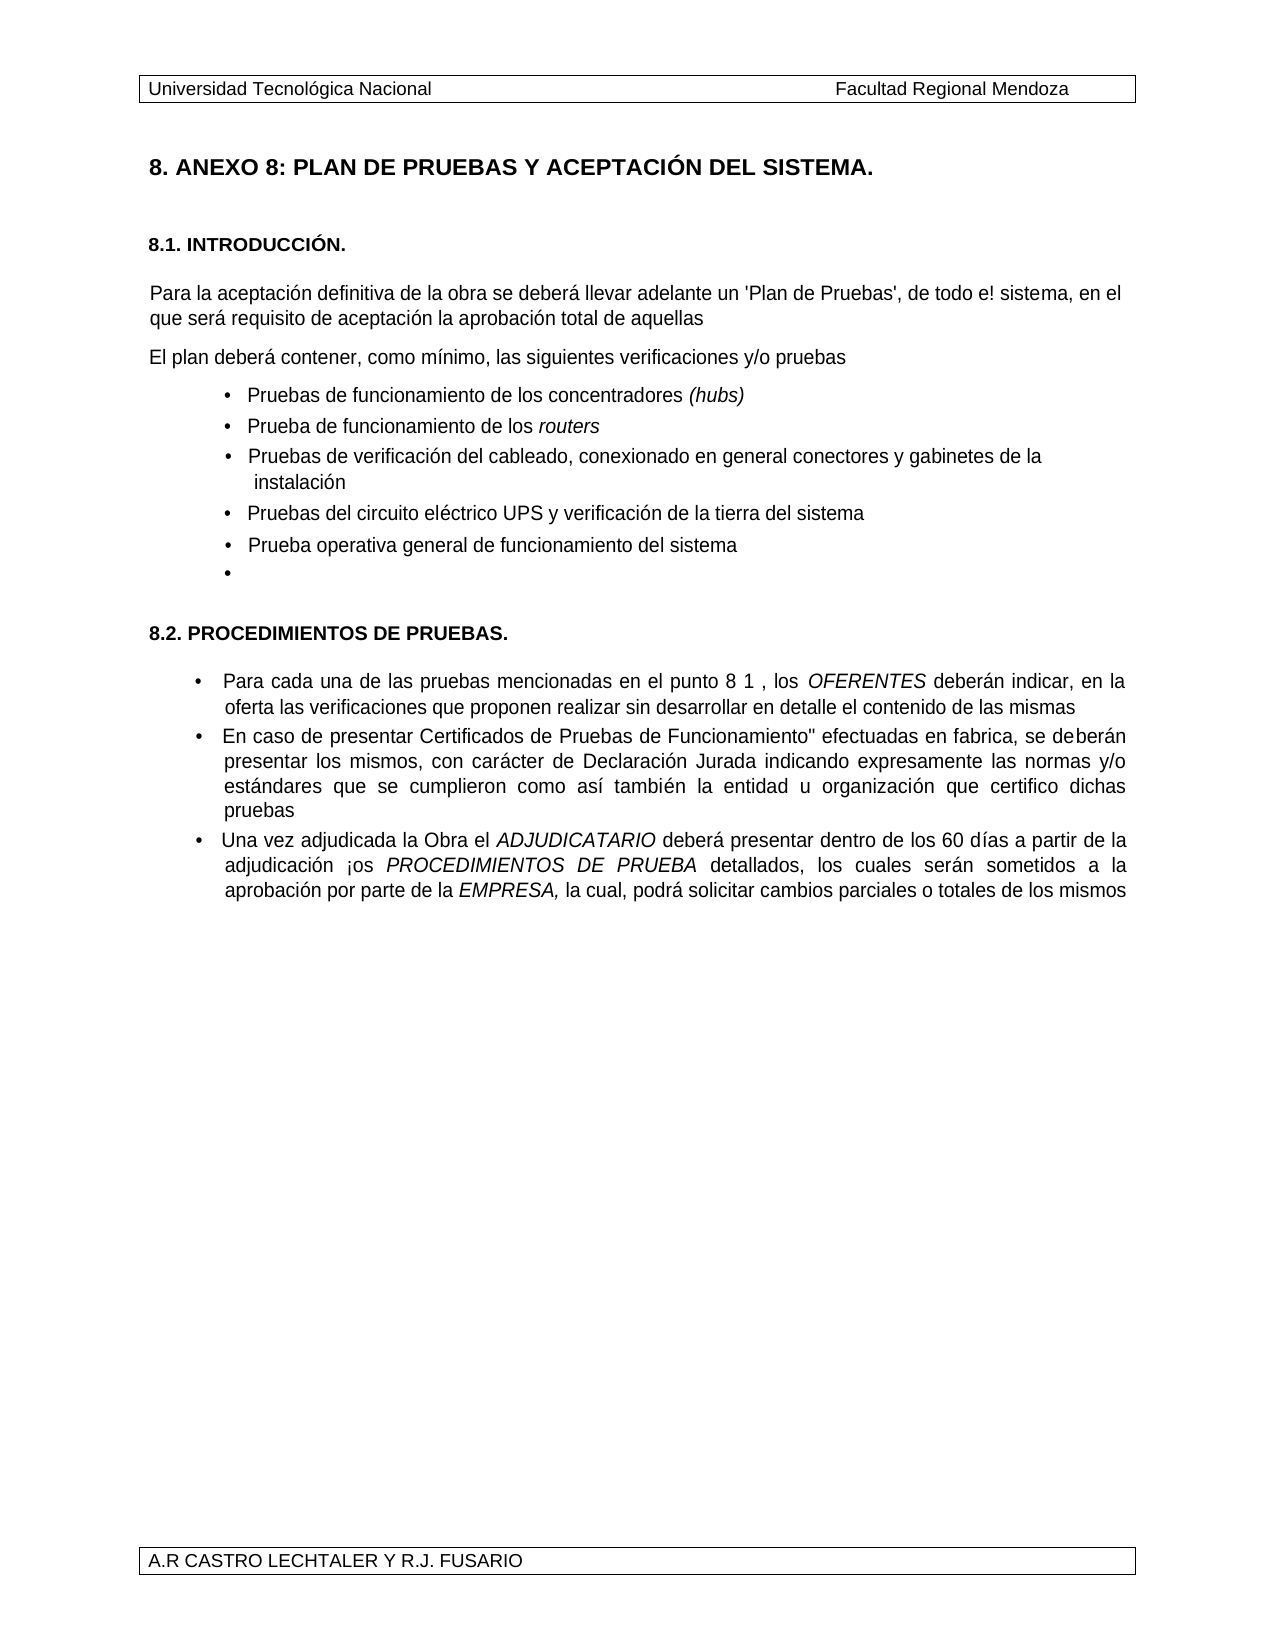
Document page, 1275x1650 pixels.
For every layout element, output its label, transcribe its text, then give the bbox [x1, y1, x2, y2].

text 8.2. PROCEDIMIENTOS DE PRUEBAS. [149, 622, 1127, 644]
text • Prueba operativa general de funcionamiento del sistema [224, 532, 1127, 556]
text • [224, 561, 1127, 585]
text • Prueba de funcionamiento de los routers [224, 414, 1127, 438]
text • En caso de presentar Certificados de Pruebas de Funcionamiento" efectuadas en fabrica, se de­berán presentar los mismos, con carácter de Declaración Jurada indicando expresamente las normas y/o estándares que se cumplieron como así también la entidad u organización que certifi­co dichas pruebas [195, 724, 1126, 823]
text • Una vez adjudicada la Obra el ADJUDICATARIO deberá presentar dentro de los 60 días a partir de la adjudicación ¡os PROCEDIMIENTOS DE PRUEBA detallados, los cuales serán sometidos a la aprobación por parte de la EMPRESA, la cual, podrá solicitar cambios parciales o totales de los mismos [195, 828, 1127, 902]
text Para la aceptación definitiva de la obra se deberá llevar adelante un 'Plan de Pruebas', de todo e! siste­ma, en el que será requisito de aceptación la aprobación total de aquellas [149, 280, 1127, 331]
text • Para cada una de las pruebas mencionadas en el punto 8 1 , los OFERENTES deberán indicar, en la oferta las verificaciones que proponen realizar sin desarrollar en detalle el contenido de las mismas [194, 668, 1125, 719]
text 8.1. INTRODUCCIÓN. [148, 233, 1127, 255]
text • Pruebas de verificación del cableado, conexionado en general conectores y gabinetes de la instalación [224, 443, 1127, 494]
text 8. ANEXO 8: PLAN DE PRUEBAS Y ACEPTACIÓN DEL SISTEMA. [149, 154, 1127, 180]
text • Pruebas del circuito eléctrico UPS y verificación de la tierra del sistema [224, 501, 1127, 525]
text El plan deberá contener, como mínimo, las siguientes verificaciones y/o pruebas [149, 345, 1127, 369]
text • Pruebas de funcionamiento de los concentradores (hubs) [224, 382, 1127, 406]
